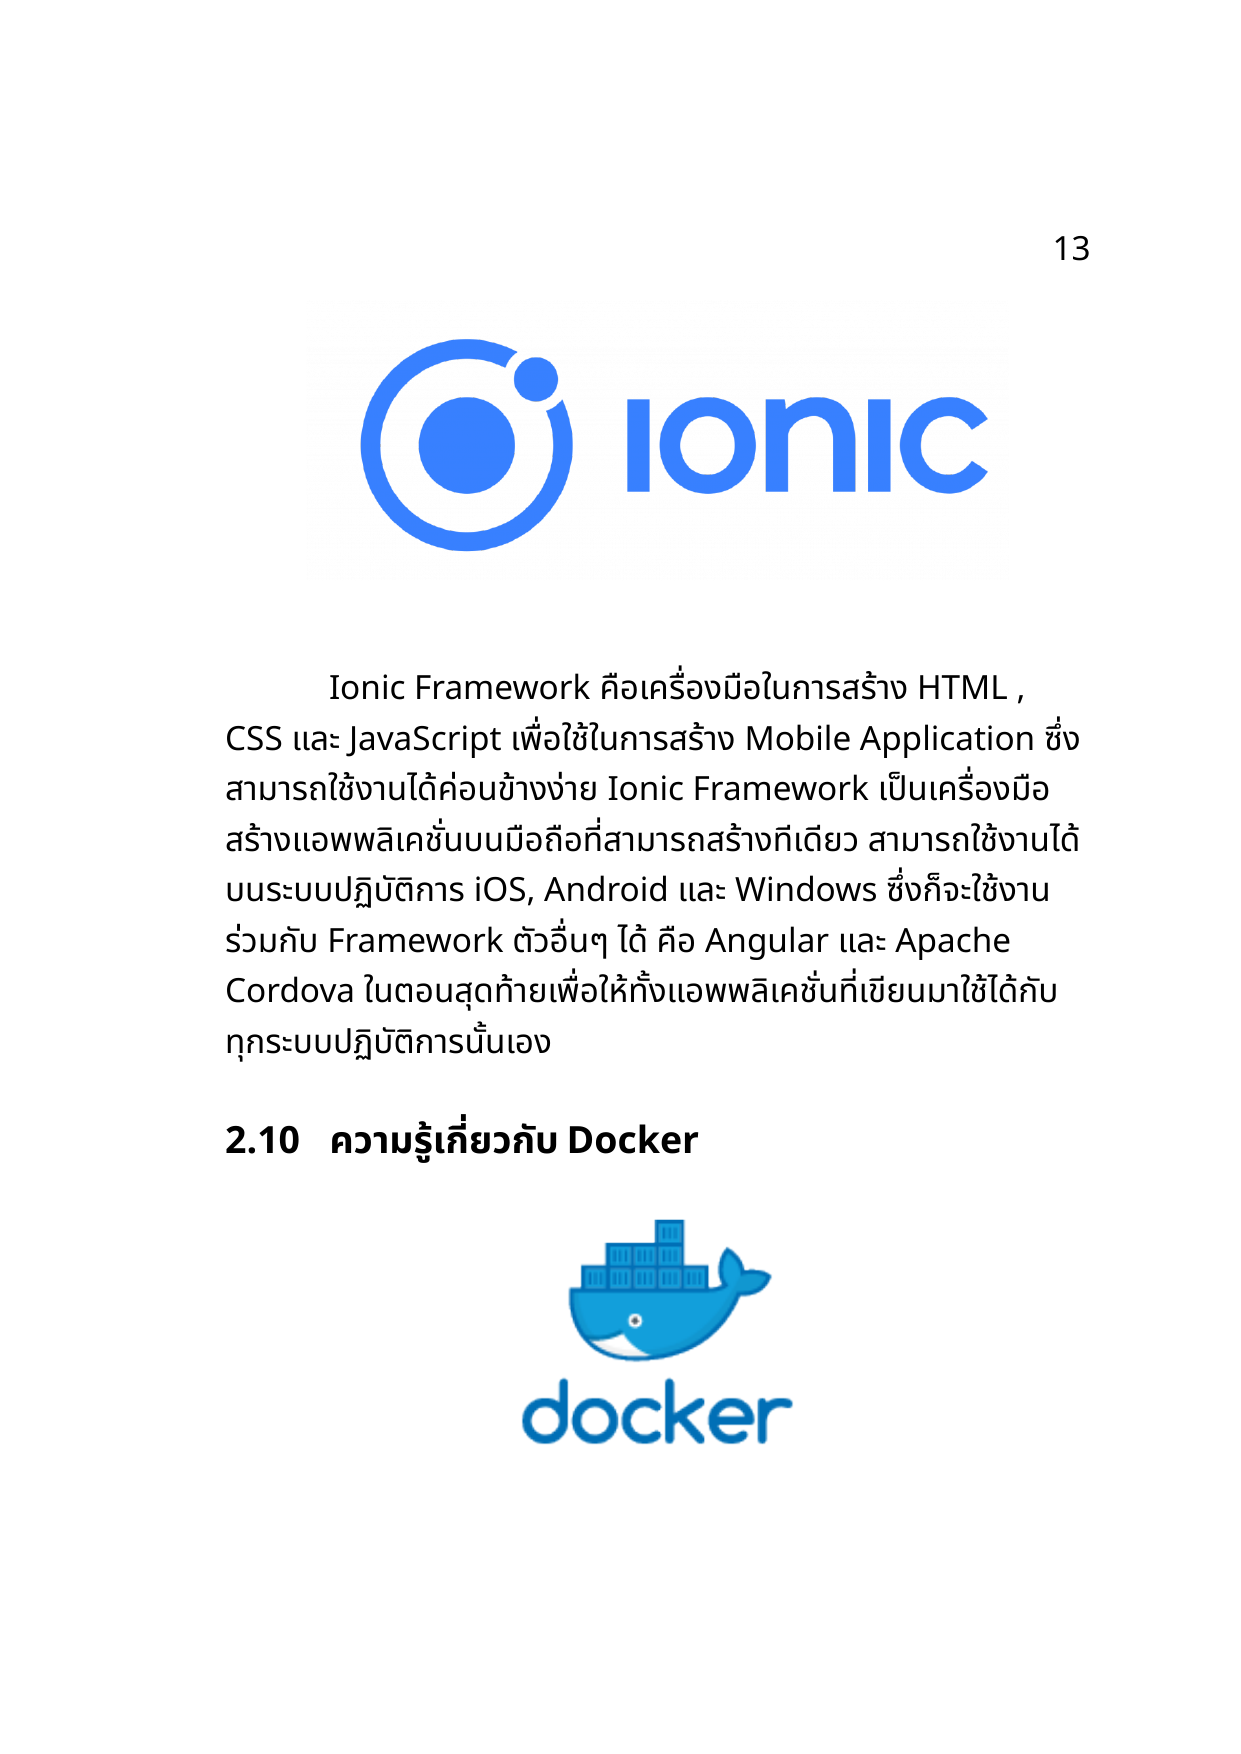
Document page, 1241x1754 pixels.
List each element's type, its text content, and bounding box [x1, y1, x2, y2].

text 2.10 ความรู้เกี่ยวกับDocker [225, 1114, 1091, 1171]
text Ionic Framework คือเครื่องมือในการสร้าง HTML , CSS และ JavaScript เพื่อใช้ในการสร้าง Mobile Application ซึ่งสามารถใช้งานได้ค่อนข้างง่าย Ionic Framework เป็นเครื่องมือสร้างแอพพลิเคชั่นบนมือถือที่สามารถสร้างทีเดียว สามารถใช้งานได้บนระบบปฏิบัติการ iOS, Android และ Windows ซึ่งก็จะใช้งานร่วมกับ Framework ตัวอื่นๆ ได้ คือ Angular และ Apache Cordova ในตอนสุดท้ายเพื่อให้ทั้งแอพพลิเคชั่นที่เขียนมาใช้ได้กับทุกระบบปฏิบัติการนั้นเอง [225, 664, 1091, 1068]
picture [365, 1199, 951, 1474]
picture [306, 300, 1010, 581]
